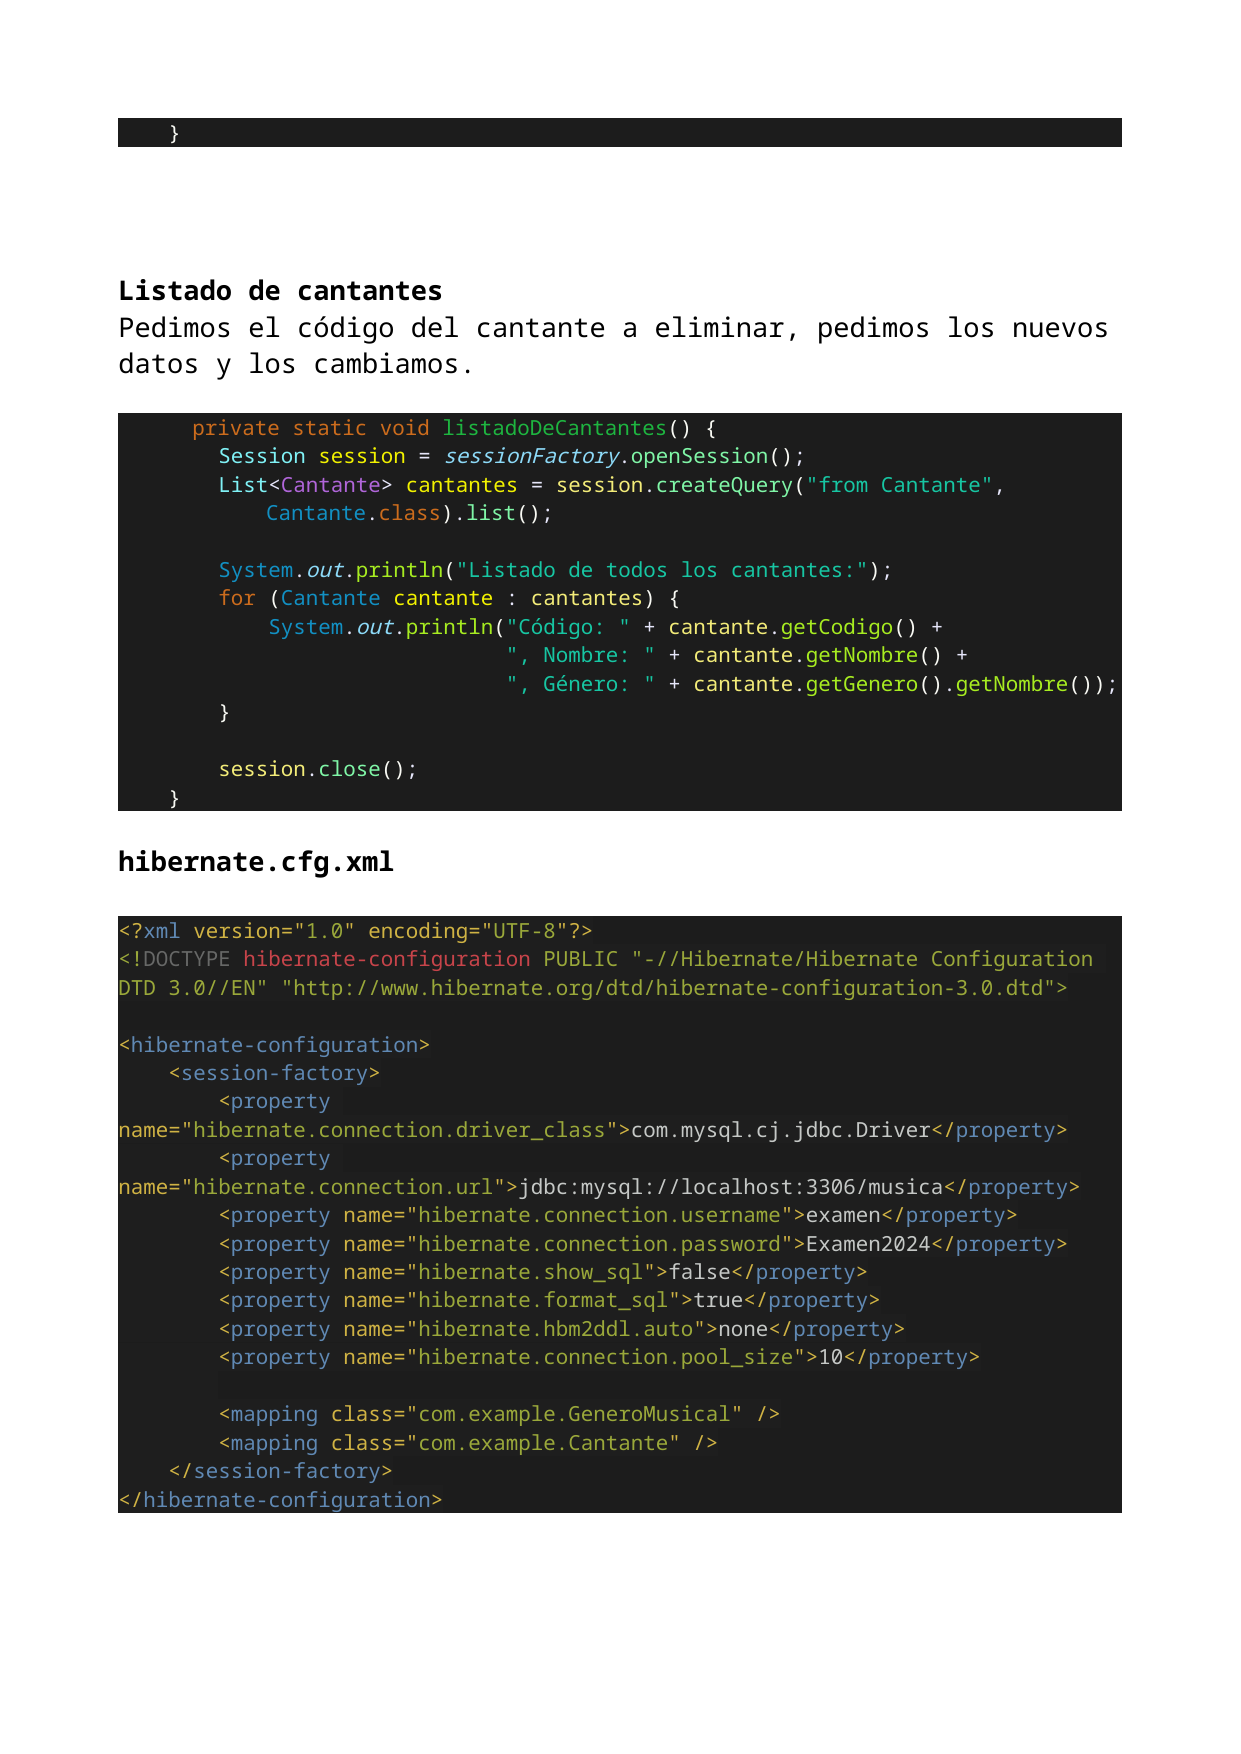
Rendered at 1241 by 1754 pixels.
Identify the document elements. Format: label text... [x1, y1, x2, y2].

text Listado de cantantes [118, 271, 1122, 308]
text System.out.println("Código: " + cantante.getCodigo() + [118, 612, 1122, 640]
text <mapping class="com.example.GeneroMusical" /> [118, 1399, 1122, 1428]
text ", Nombre: " + cantante.getNombre() + [118, 640, 1122, 669]
text session.close(); [118, 754, 1122, 783]
text <property name="hibernate.connection.driver_class">com.mysql.cj.jdbc.Driver</property> [118, 1087, 1122, 1143]
text private static void listadoDeCantantes() { [118, 413, 1122, 441]
text hibernate.cfg.xml [118, 842, 1122, 879]
text <property name="hibernate.show_sql">false</property> [118, 1257, 1122, 1286]
text <!DOCTYPE hibernate-configuration PUBLIC "-//Hibernate/Hibernate Configuration DTD 3.0//EN" "http://www.hibernate.org/dtd/hibernate-configuration-3.0.dtd"> [118, 944, 1122, 1001]
text </hibernate-configuration> [118, 1485, 1122, 1513]
text <hibernate-configuration> [118, 1030, 1122, 1058]
text } [118, 118, 1122, 147]
text } [118, 783, 1122, 811]
text for (Cantante cantante : cantantes) { [118, 583, 1122, 612]
text } [118, 697, 1122, 726]
text <property name="hibernate.connection.password">Examen2024</property> [118, 1229, 1122, 1257]
text System.out.println("Listado de todos los cantantes:"); [118, 555, 1122, 583]
text <session-factory> [118, 1058, 1122, 1087]
text List<Cantante> cantantes = session.createQuery("from Cantante", Cantante.class).list(); [118, 470, 1122, 527]
text <property name="hibernate.hbm2ddl.auto">none</property> [118, 1314, 1122, 1342]
text <mapping class="com.example.Cantante" /> [118, 1428, 1122, 1456]
text ", Género: " + cantante.getGenero().getNombre()); [118, 669, 1122, 697]
text <?xml version="1.0" encoding="UTF-8"?> [118, 916, 1122, 944]
text Pedimos el código del cantante a eliminar, pedimos los nuevos datos y los cambiamos. [118, 308, 1122, 382]
text <property name="hibernate.connection.url">jdbc:mysql://localhost:3306/musica</property> [118, 1143, 1122, 1200]
text <property name="hibernate.connection.pool_size">10</property> [118, 1342, 1122, 1371]
text </session-factory> [118, 1456, 1122, 1485]
text <property name="hibernate.format_sql">true</property> [118, 1286, 1122, 1314]
text <property name="hibernate.connection.username">examen</property> [118, 1200, 1122, 1229]
text Session session = sessionFactory.openSession(); [118, 441, 1122, 470]
